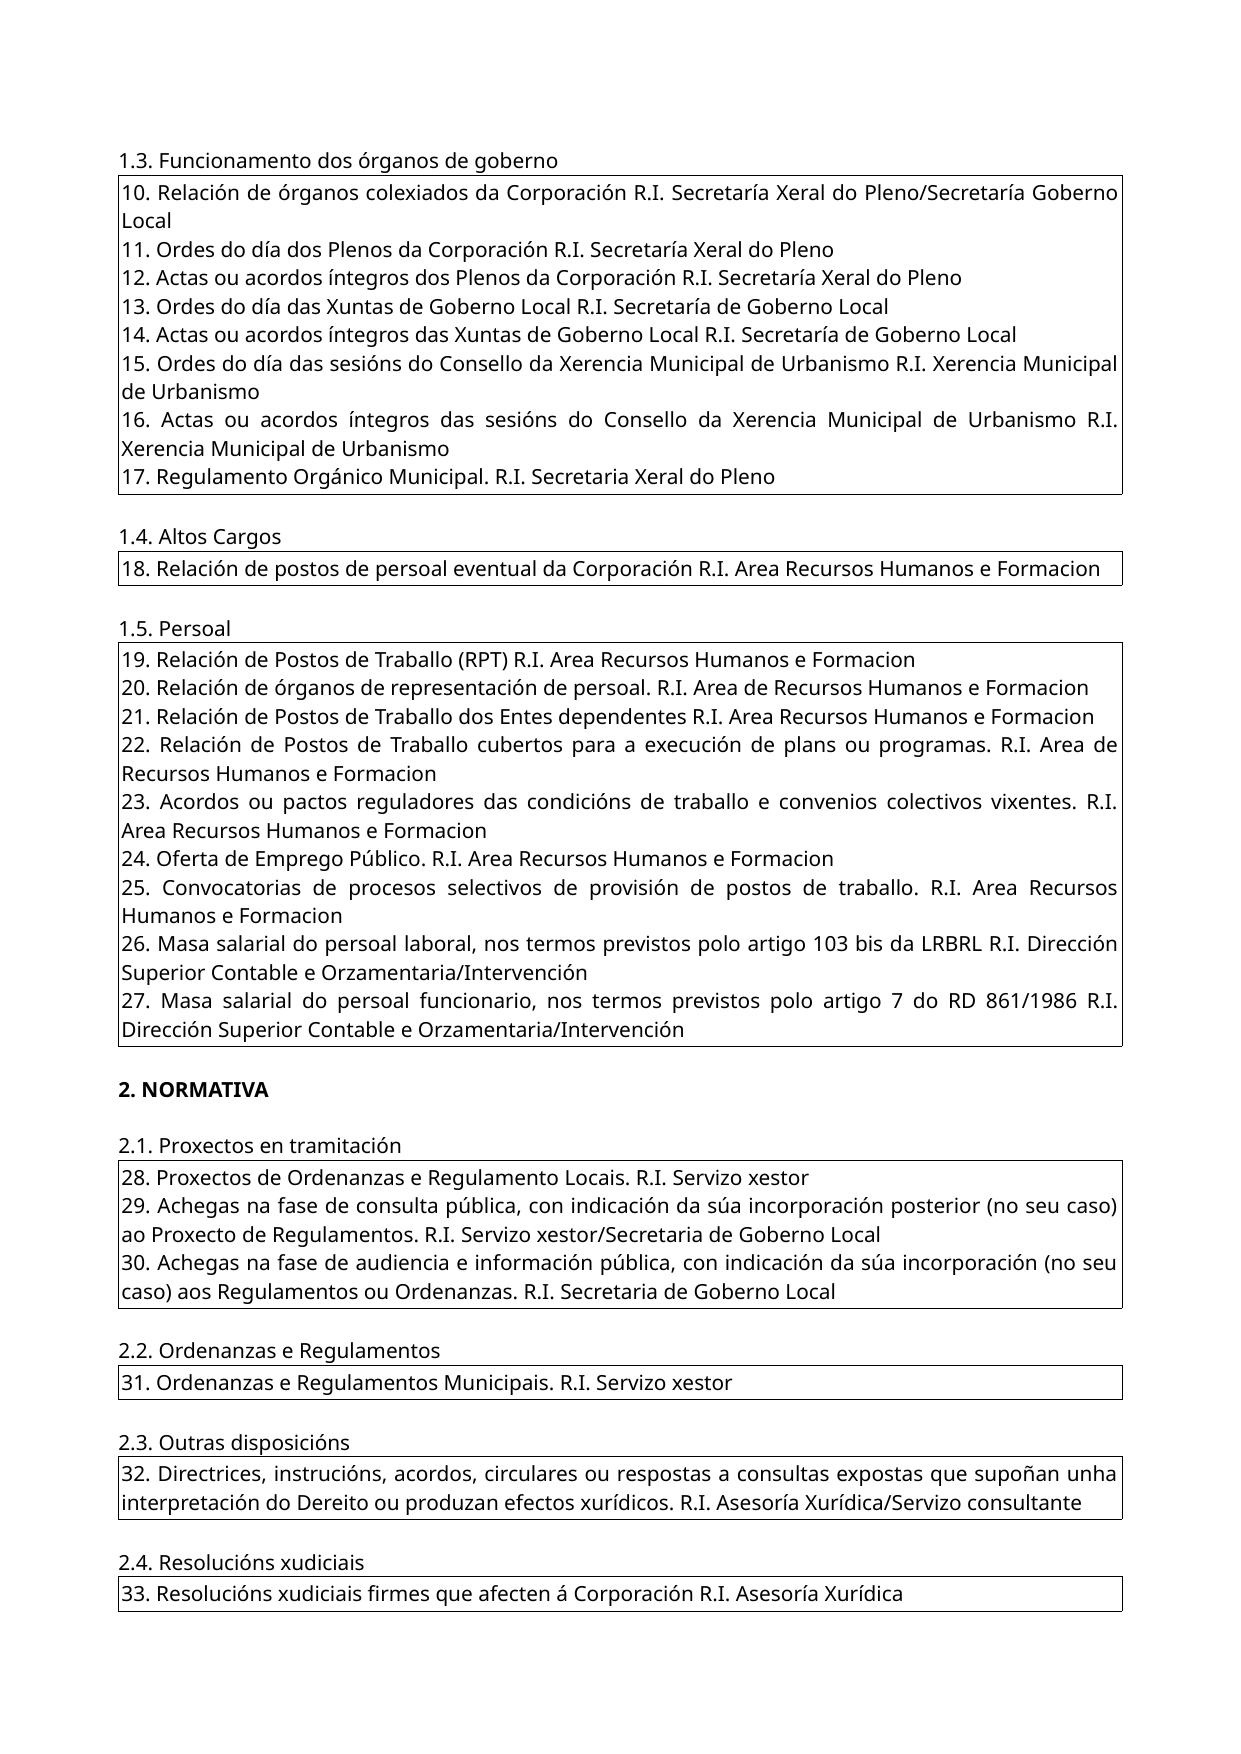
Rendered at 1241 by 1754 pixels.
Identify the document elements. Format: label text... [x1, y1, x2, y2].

text 30. Achegas na fase de audiencia e información pública, con indicación da súa incorporación (no seu caso) aos Regulamentos ou Ordenanzas. R.I. Secretaria de Goberno Local [119, 1245, 1122, 1308]
text 12. Actas ou acordos íntegros dos Plenos da Corporación R.I. Secretaría Xeral do Pleno [119, 260, 1122, 289]
text 15. Ordes do día das sesións do Consello da Xerencia Municipal de Urbanismo R.I. Xerencia Municipal de Urbanismo [119, 346, 1122, 402]
text 20. Relación de órganos de representación de persoal. R.I. Area de Recursos Humanos e Formacion [119, 671, 1122, 699]
text 1.3. Funcionamento dos órganos de goberno [118, 147, 1122, 175]
text 1.4. Altos Cargos [118, 522, 1122, 551]
text 29. Achegas na fase de consulta pública, con indicación da súa incorporación posterior (no seu caso) ao Proxecto de Regulamentos. R.I. Servizo xestor/Secretaria de Goberno Local [119, 1188, 1122, 1245]
text 17. Regulamento Orgánico Municipal. R.I. Secretaria Xeral do Pleno [119, 459, 1122, 494]
text 25. Convocatorias de procesos selectivos de provisión de postos de traballo. R.I. Area Recursos Humanos e Formacion [119, 869, 1122, 926]
text 1.5. Persoal [118, 614, 1122, 642]
text 2. NORMATIVA [118, 1075, 1122, 1103]
text 19. Relación de Postos de Traballo (RPT) R.I. Area Recursos Humanos e Formacion [119, 643, 1122, 671]
text 16. Actas ou acordos íntegros das sesións do Consello da Xerencia Municipal de Urbanismo R.I. Xerencia Municipal de Urbanismo [119, 402, 1122, 459]
text 2.4. Resolucións xudiciais [118, 1548, 1122, 1576]
text 27. Masa salarial do persoal funcionario, nos termos previstos polo artigo 7 do RD 861/1986 R.I. Dirección Superior Contable e Orzamentaria/Intervención [119, 983, 1122, 1046]
text 18. Relación de postos de persoal eventual da Corporación R.I. Area Recursos Humanos e Formacion [119, 552, 1122, 585]
text 24. Oferta de Emprego Público. R.I. Area Recursos Humanos e Formacion [119, 841, 1122, 869]
text 2.1. Proxectos en tramitación [118, 1132, 1122, 1160]
text 2.2. Ordenanzas e Regulamentos [118, 1337, 1122, 1365]
text 33. Resolucións xudiciais firmes que afecten á Corporación R.I. Asesoría Xurídica [119, 1577, 1122, 1611]
text 22. Relación de Postos de Traballo cubertos para a execución de plans ou programas. R.I. Area de Recursos Humanos e Formacion [119, 727, 1122, 784]
text 31. Ordenanzas e Regulamentos Municipais. R.I. Servizo xestor [119, 1366, 1122, 1399]
text 10. Relación de órganos colexiados da Corporación R.I. Secretaría Xeral do Pleno/Secretaría Goberno Local [119, 176, 1122, 232]
text 2.3. Outras disposicións [118, 1428, 1122, 1456]
text 32. Directrices, instrucións, acordos, circulares ou respostas a consultas expostas que supoñan unha interpretación do Dereito ou produzan efectos xurídicos. R.I. Asesoría Xurídica/Servizo consultante [119, 1457, 1122, 1519]
text 14. Actas ou acordos íntegros das Xuntas de Goberno Local R.I. Secretaría de Goberno Local [119, 317, 1122, 346]
text 11. Ordes do día dos Plenos da Corporación R.I. Secretaría Xeral do Pleno [119, 232, 1122, 260]
text 28. Proxectos de Ordenanzas e Regulamento Locais. R.I. Servizo xestor [119, 1161, 1122, 1188]
text 21. Relación de Postos de Traballo dos Entes dependentes R.I. Area Recursos Humanos e Formacion [119, 699, 1122, 727]
text 23. Acordos ou pactos reguladores das condicións de traballo e convenios colectivos vixentes. R.I. Area Recursos Humanos e Formacion [119, 784, 1122, 841]
text 26. Masa salarial do persoal laboral, nos termos previstos polo artigo 103 bis da LRBRL R.I. Dirección Superior Contable e Orzamentaria/Intervención [119, 926, 1122, 983]
text 13. Ordes do día das Xuntas de Goberno Local R.I. Secretaría de Goberno Local [119, 289, 1122, 317]
